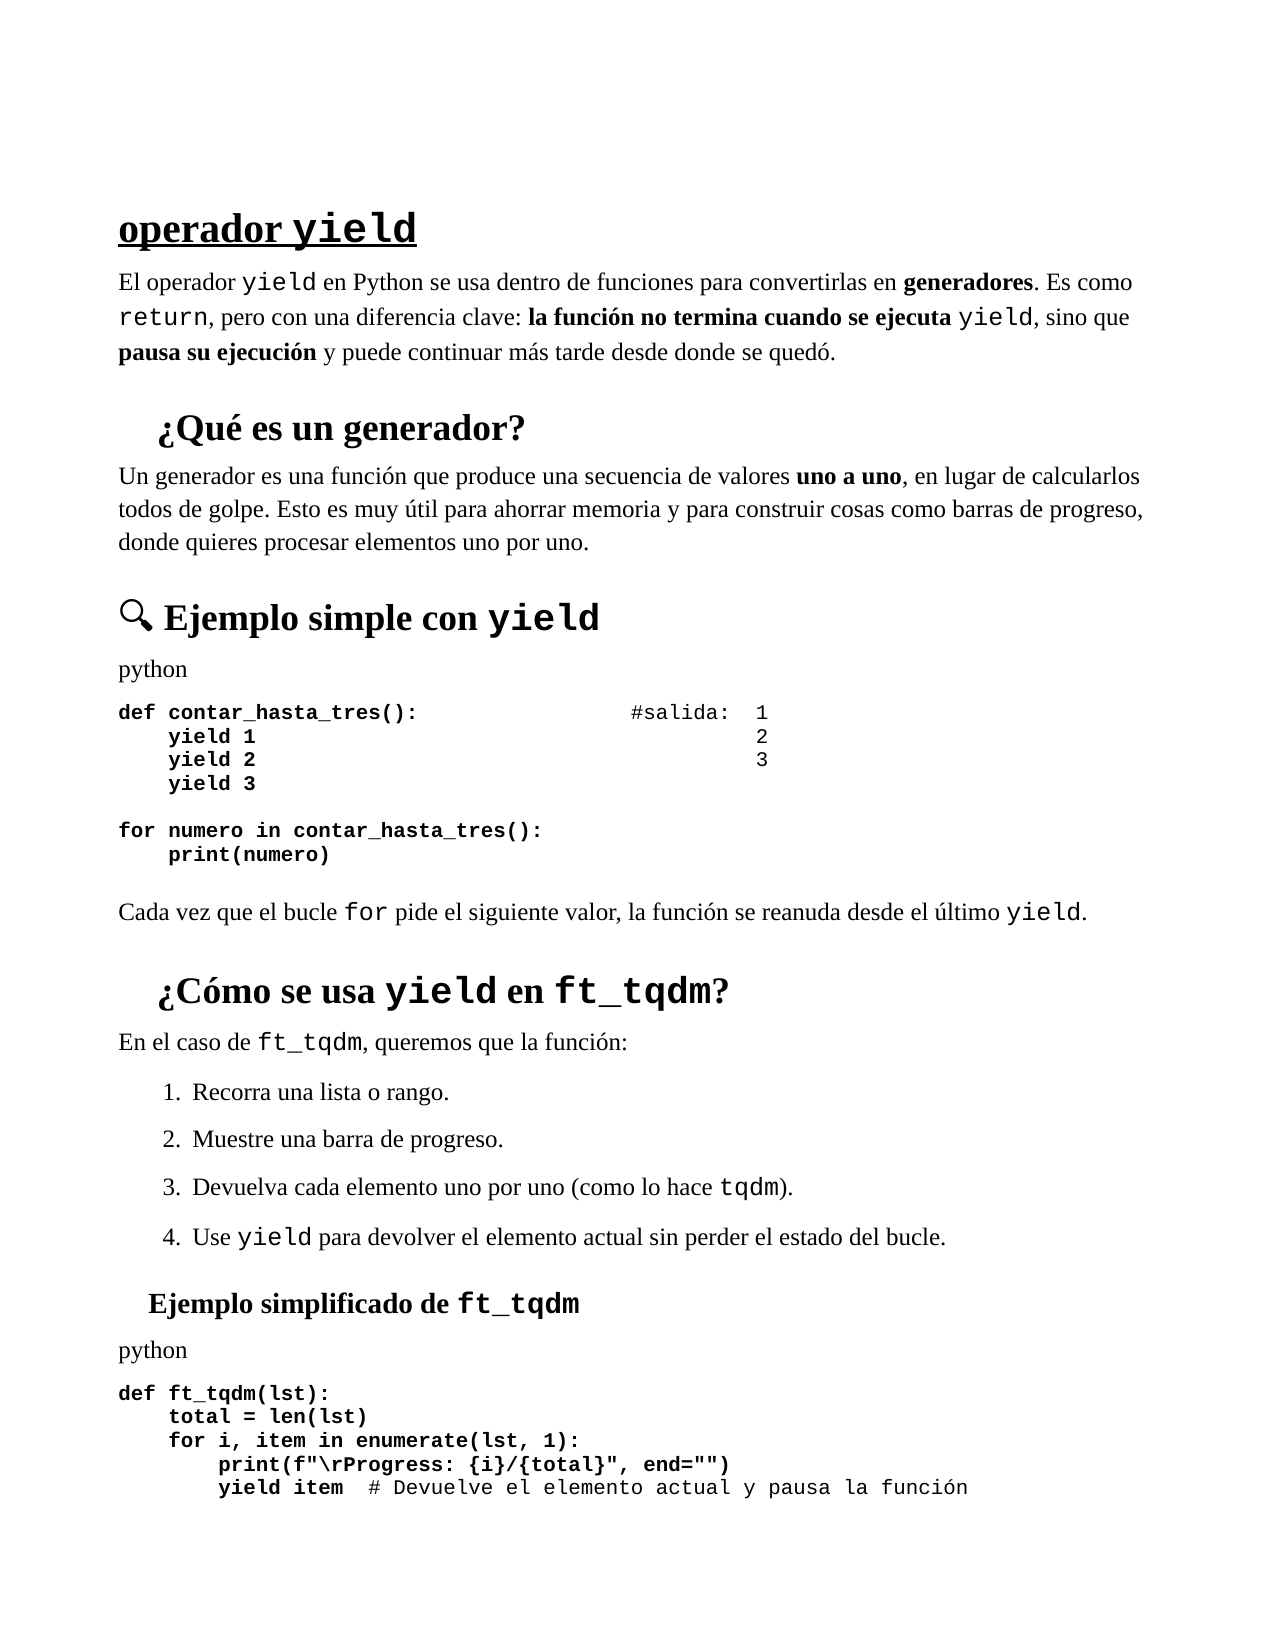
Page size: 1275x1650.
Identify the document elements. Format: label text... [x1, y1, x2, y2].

list Devuelva cada elemento uno por uno (como lo hace tqdm). [162, 1172, 1157, 1203]
text Un generador es una función que produce una secuencia de valores uno a uno, en lugar de calcularlos todos de golpe. Esto es muy útil para ahorrar memoria y para construir cosas como barras de progreso, donde quieres procesar elementos uno por uno. [118, 461, 1157, 556]
list Use yield para devolver el elemento actual sin perder el estado del bucle. [162, 1222, 1157, 1253]
text print(f"\rProgress: {i}/{total}", end="") [118, 1454, 1157, 1477]
text python [118, 654, 1157, 683]
text for numero in contar_hasta_tres(): [118, 820, 1157, 844]
text total = len(lst) [118, 1406, 1157, 1430]
text def contar_hasta_tres(): #salida: 1 [118, 702, 1157, 726]
subtitle 🧪 Ejemplo simplificado de ft_tqdm [118, 1287, 1157, 1323]
text yield 3 [118, 773, 1157, 797]
subtitle 🔁 ¿Qué es un generador? [118, 406, 1157, 449]
subtitle operador yield [118, 203, 1157, 254]
text yield item # Devuelve el elemento actual y pausa la función [118, 1477, 1157, 1501]
text print(numero) [118, 844, 1157, 868]
text yield 1 2 [118, 726, 1157, 749]
text yield 2 3 [118, 749, 1157, 773]
text Cada vez que el bucle for pide el siguiente valor, la función se reanuda desde el último yield. [118, 897, 1157, 928]
text def ft_tqdm(lst): [118, 1383, 1157, 1406]
list Recorra una lista o rango. [162, 1077, 1157, 1106]
text En el caso de ft_tqdm, queremos que la función: [118, 1027, 1157, 1058]
list Muestre una barra de progreso. [162, 1124, 1157, 1153]
subtitle 🧰 ¿Cómo se usa yield en ft_tqdm? [118, 968, 1157, 1014]
subtitle 🔍 Ejemplo simple con yield [118, 596, 1157, 642]
text El operador yield en Python se usa dentro de funciones para convertirlas en generadores. Es como return, pero con una diferencia clave: la función no termina cuando se ejecuta yield, sino que pausa su ejecución y puede continuar más tarde desde donde se quedó. [118, 267, 1157, 366]
text for i, item in enumerate(lst, 1): [118, 1430, 1157, 1454]
text python [118, 1335, 1157, 1364]
